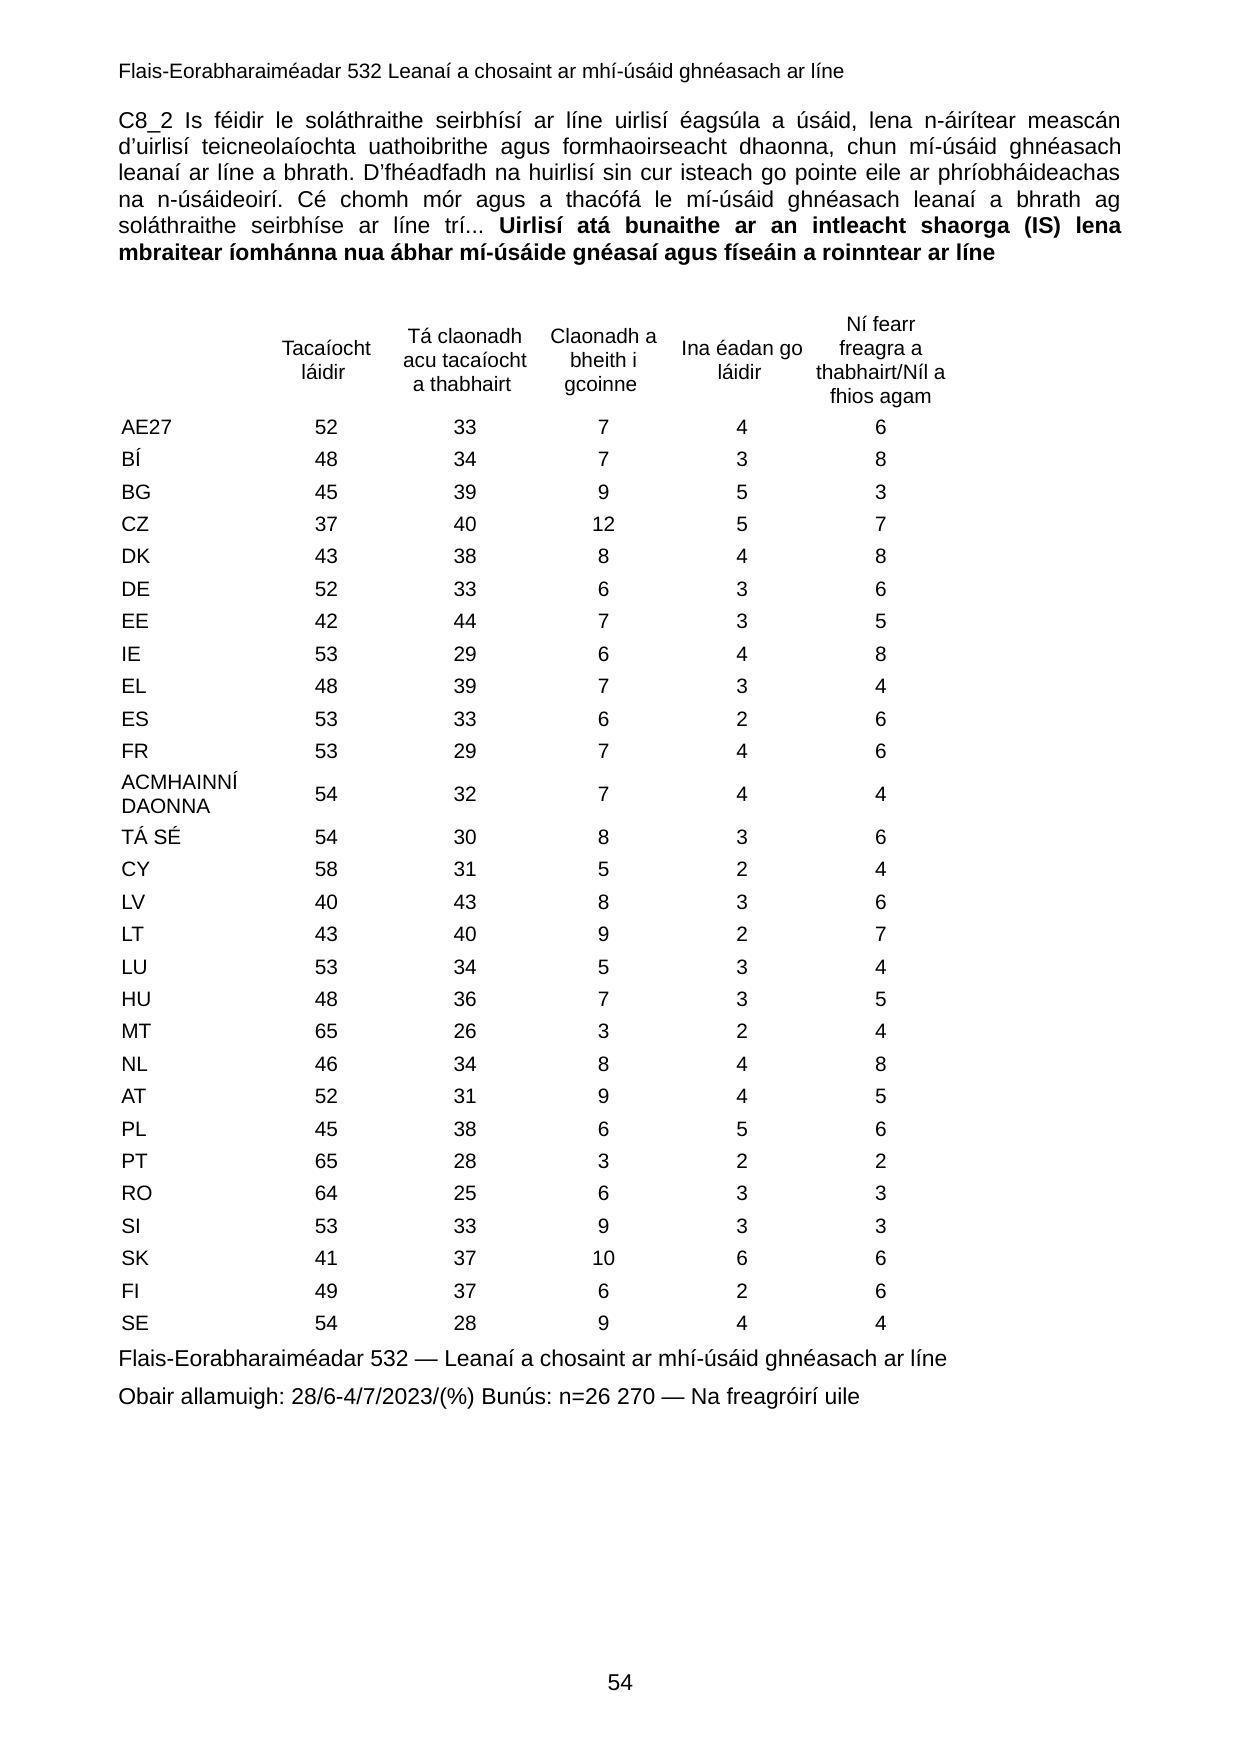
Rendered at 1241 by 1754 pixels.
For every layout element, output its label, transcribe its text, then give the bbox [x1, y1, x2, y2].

table_cell 52 [257, 573, 395, 605]
table_cell 6 [811, 573, 950, 605]
table_cell 6 [534, 1177, 673, 1209]
table_cell ACMHAINNÍ DAONNA [118, 767, 257, 821]
table_cell 5 [673, 475, 811, 508]
table_cell 3 [673, 983, 811, 1015]
table_cell 44 [395, 605, 534, 637]
table_cell 5 [811, 605, 950, 637]
table_cell 4 [673, 735, 811, 767]
table_cell PT [118, 1145, 257, 1177]
table_cell 53 [257, 1210, 395, 1242]
table_header Ní fearr freagra a thabhairt/Níl a fhios agam [811, 309, 950, 411]
table_cell 3 [811, 475, 950, 508]
table_cell 46 [257, 1048, 395, 1080]
table_cell 2 [673, 1145, 811, 1177]
text Flais-Eorabharaiméadar 532 — Leanaí a chosaint ar mhí-úsáid ghnéasach ar líne [118, 1345, 1122, 1371]
table_cell 5 [534, 853, 673, 886]
table_cell 2 [673, 1015, 811, 1047]
table_cell HU [118, 983, 257, 1015]
table_cell 6 [811, 1274, 950, 1307]
table_cell 3 [673, 1177, 811, 1209]
table_cell CZ [118, 508, 257, 540]
table_cell 2 [673, 918, 811, 950]
table_cell 2 [811, 1145, 950, 1177]
table_cell 4 [673, 1080, 811, 1112]
table_cell 3 [673, 950, 811, 983]
table_cell SI [118, 1210, 257, 1242]
table_cell 37 [257, 508, 395, 540]
table_cell 33 [395, 411, 534, 443]
table_cell 8 [534, 1048, 673, 1080]
table_cell 45 [257, 1112, 395, 1145]
table_cell 3 [673, 443, 811, 475]
table_cell 2 [673, 853, 811, 886]
table_cell 4 [673, 540, 811, 573]
table_cell 4 [811, 767, 950, 821]
table_cell 6 [811, 1242, 950, 1274]
table_cell EE [118, 605, 257, 637]
table_cell 45 [257, 475, 395, 508]
table_cell LU [118, 950, 257, 983]
table_cell 5 [534, 950, 673, 983]
table_cell 8 [811, 638, 950, 670]
table_cell 6 [673, 1242, 811, 1274]
table_cell 6 [534, 573, 673, 605]
table_cell 3 [673, 573, 811, 605]
table_cell 8 [534, 886, 673, 918]
table_cell 10 [534, 1242, 673, 1274]
table_cell 52 [257, 411, 395, 443]
table_cell 34 [395, 1048, 534, 1080]
table_cell 6 [811, 1112, 950, 1145]
table_cell 43 [395, 886, 534, 918]
table_cell 3 [534, 1145, 673, 1177]
table_cell 58 [257, 853, 395, 886]
table_cell 6 [811, 735, 950, 767]
table_cell 7 [811, 508, 950, 540]
table_header Tacaíocht láidir [257, 309, 395, 411]
table_cell 4 [673, 767, 811, 821]
table_cell AT [118, 1080, 257, 1112]
table_cell 7 [811, 918, 950, 950]
table_cell 5 [811, 1080, 950, 1112]
table_cell 2 [673, 1274, 811, 1307]
table_cell 32 [395, 767, 534, 821]
table_cell 4 [811, 1015, 950, 1047]
table_cell TÁ SÉ [118, 821, 257, 853]
table_cell 33 [395, 573, 534, 605]
table_cell 54 [257, 1307, 395, 1339]
table_cell LV [118, 886, 257, 918]
table_cell 34 [395, 950, 534, 983]
table_cell 39 [395, 475, 534, 508]
table_cell 48 [257, 670, 395, 702]
table_cell 3 [673, 1210, 811, 1242]
table_cell 31 [395, 1080, 534, 1112]
table_cell 41 [257, 1242, 395, 1274]
table_cell CY [118, 853, 257, 886]
table_cell 7 [534, 767, 673, 821]
table_cell 6 [811, 886, 950, 918]
table_cell DK [118, 540, 257, 573]
table_cell 4 [811, 950, 950, 983]
text C8_2 Is féidir le soláthraithe seirbhísí ar líne uirlisí éagsúla a úsáid, lena n-áirítear meascán d’uirlisí teicneolaíochta uathoibrithe agus formhaoirseacht dhaonna, chun mí-úsáid ghnéasach leanaí ar líne a bhrath. D’fhéadfadh na huirlisí sin cur isteach go pointe eile ar phríobháideachas na n-úsáideoirí. Cé chomh mór agus a thacófá le mí-úsáid ghnéasach leanaí a bhrath ag soláthraithe seirbhíse ar líne trí... Uirlisí atá bunaithe ar an intleacht shaorga (IS) lena mbraitear íomhánna nua ábhar mí-úsáide gnéasaí agus físeáin a roinntear ar líne [118, 107, 1122, 265]
table_cell 25 [395, 1177, 534, 1209]
table_cell 42 [257, 605, 395, 637]
table_cell 6 [534, 1274, 673, 1307]
table_cell 34 [395, 443, 534, 475]
table_cell 29 [395, 638, 534, 670]
table_cell 7 [534, 411, 673, 443]
table_cell 3 [534, 1015, 673, 1047]
table_cell 37 [395, 1274, 534, 1307]
table_cell 28 [395, 1145, 534, 1177]
table_cell 3 [673, 821, 811, 853]
table_cell 5 [811, 983, 950, 1015]
table_cell 7 [534, 670, 673, 702]
table_cell LT [118, 918, 257, 950]
table_cell 6 [811, 821, 950, 853]
table_cell 53 [257, 950, 395, 983]
table_cell 6 [534, 702, 673, 734]
table_cell 8 [534, 821, 673, 853]
table_cell RO [118, 1177, 257, 1209]
table_cell 3 [673, 670, 811, 702]
table_cell 3 [811, 1210, 950, 1242]
table_cell PL [118, 1112, 257, 1145]
table_cell 5 [673, 1112, 811, 1145]
table_cell 53 [257, 702, 395, 734]
table_header [118, 309, 257, 411]
table_cell 9 [534, 918, 673, 950]
table_cell 40 [257, 886, 395, 918]
table_cell FI [118, 1274, 257, 1307]
table_cell DE [118, 573, 257, 605]
table_cell 65 [257, 1145, 395, 1177]
table_cell 9 [534, 1307, 673, 1339]
table_cell NL [118, 1048, 257, 1080]
table_cell 37 [395, 1242, 534, 1274]
table_cell 8 [811, 1048, 950, 1080]
table_cell 29 [395, 735, 534, 767]
table_cell 4 [811, 1307, 950, 1339]
table_cell BÍ [118, 443, 257, 475]
table_cell MT [118, 1015, 257, 1047]
table_cell BG [118, 475, 257, 508]
table_cell 40 [395, 918, 534, 950]
table_cell ES [118, 702, 257, 734]
table_cell 9 [534, 475, 673, 508]
table_header Claonadh a bheith i gcoinne [534, 309, 673, 411]
table_cell 3 [673, 605, 811, 637]
table_cell 9 [534, 1210, 673, 1242]
table_cell 54 [257, 767, 395, 821]
table_cell 7 [534, 735, 673, 767]
table_cell 6 [811, 702, 950, 734]
table_cell 2 [673, 702, 811, 734]
table_cell 52 [257, 1080, 395, 1112]
table_cell 4 [673, 411, 811, 443]
table_header Tá claonadh acu tacaíocht a thabhairt [395, 309, 534, 411]
table_cell 38 [395, 540, 534, 573]
table_cell 36 [395, 983, 534, 1015]
table_cell 54 [257, 821, 395, 853]
table_cell 8 [811, 443, 950, 475]
table_cell 7 [534, 983, 673, 1015]
table_cell EL [118, 670, 257, 702]
table_cell 4 [673, 638, 811, 670]
table_cell 7 [534, 605, 673, 637]
table_cell 28 [395, 1307, 534, 1339]
table_cell 5 [673, 508, 811, 540]
table_cell 49 [257, 1274, 395, 1307]
table_cell 40 [395, 508, 534, 540]
table_cell 8 [811, 540, 950, 573]
table_cell SK [118, 1242, 257, 1274]
table_cell 53 [257, 735, 395, 767]
table_cell 31 [395, 853, 534, 886]
table_cell 48 [257, 443, 395, 475]
table_cell 8 [534, 540, 673, 573]
table_cell 65 [257, 1015, 395, 1047]
table_cell 39 [395, 670, 534, 702]
text Obair allamuigh: 28/6-4/7/2023/(%) Bunús: n=26 270 — Na freagróirí uile [118, 1383, 1122, 1409]
table_cell 26 [395, 1015, 534, 1047]
table_cell 7 [534, 443, 673, 475]
table_cell 4 [811, 853, 950, 886]
table_cell 30 [395, 821, 534, 853]
table_cell 53 [257, 638, 395, 670]
table_cell IE [118, 638, 257, 670]
table_cell 33 [395, 1210, 534, 1242]
table_cell SE [118, 1307, 257, 1339]
table_cell 3 [811, 1177, 950, 1209]
table_header Ina éadan go láidir [673, 309, 811, 411]
table_cell 43 [257, 918, 395, 950]
table_cell 6 [534, 638, 673, 670]
table_cell AE27 [118, 411, 257, 443]
table_cell 9 [534, 1080, 673, 1112]
table_cell 33 [395, 702, 534, 734]
table_cell 38 [395, 1112, 534, 1145]
table_cell 6 [534, 1112, 673, 1145]
table_cell 3 [673, 886, 811, 918]
table_cell 4 [811, 670, 950, 702]
table_cell 4 [673, 1048, 811, 1080]
table_cell 6 [811, 411, 950, 443]
table_cell 64 [257, 1177, 395, 1209]
table_cell 43 [257, 540, 395, 573]
table_cell FR [118, 735, 257, 767]
table_cell 12 [534, 508, 673, 540]
table_cell 48 [257, 983, 395, 1015]
table_cell 4 [673, 1307, 811, 1339]
